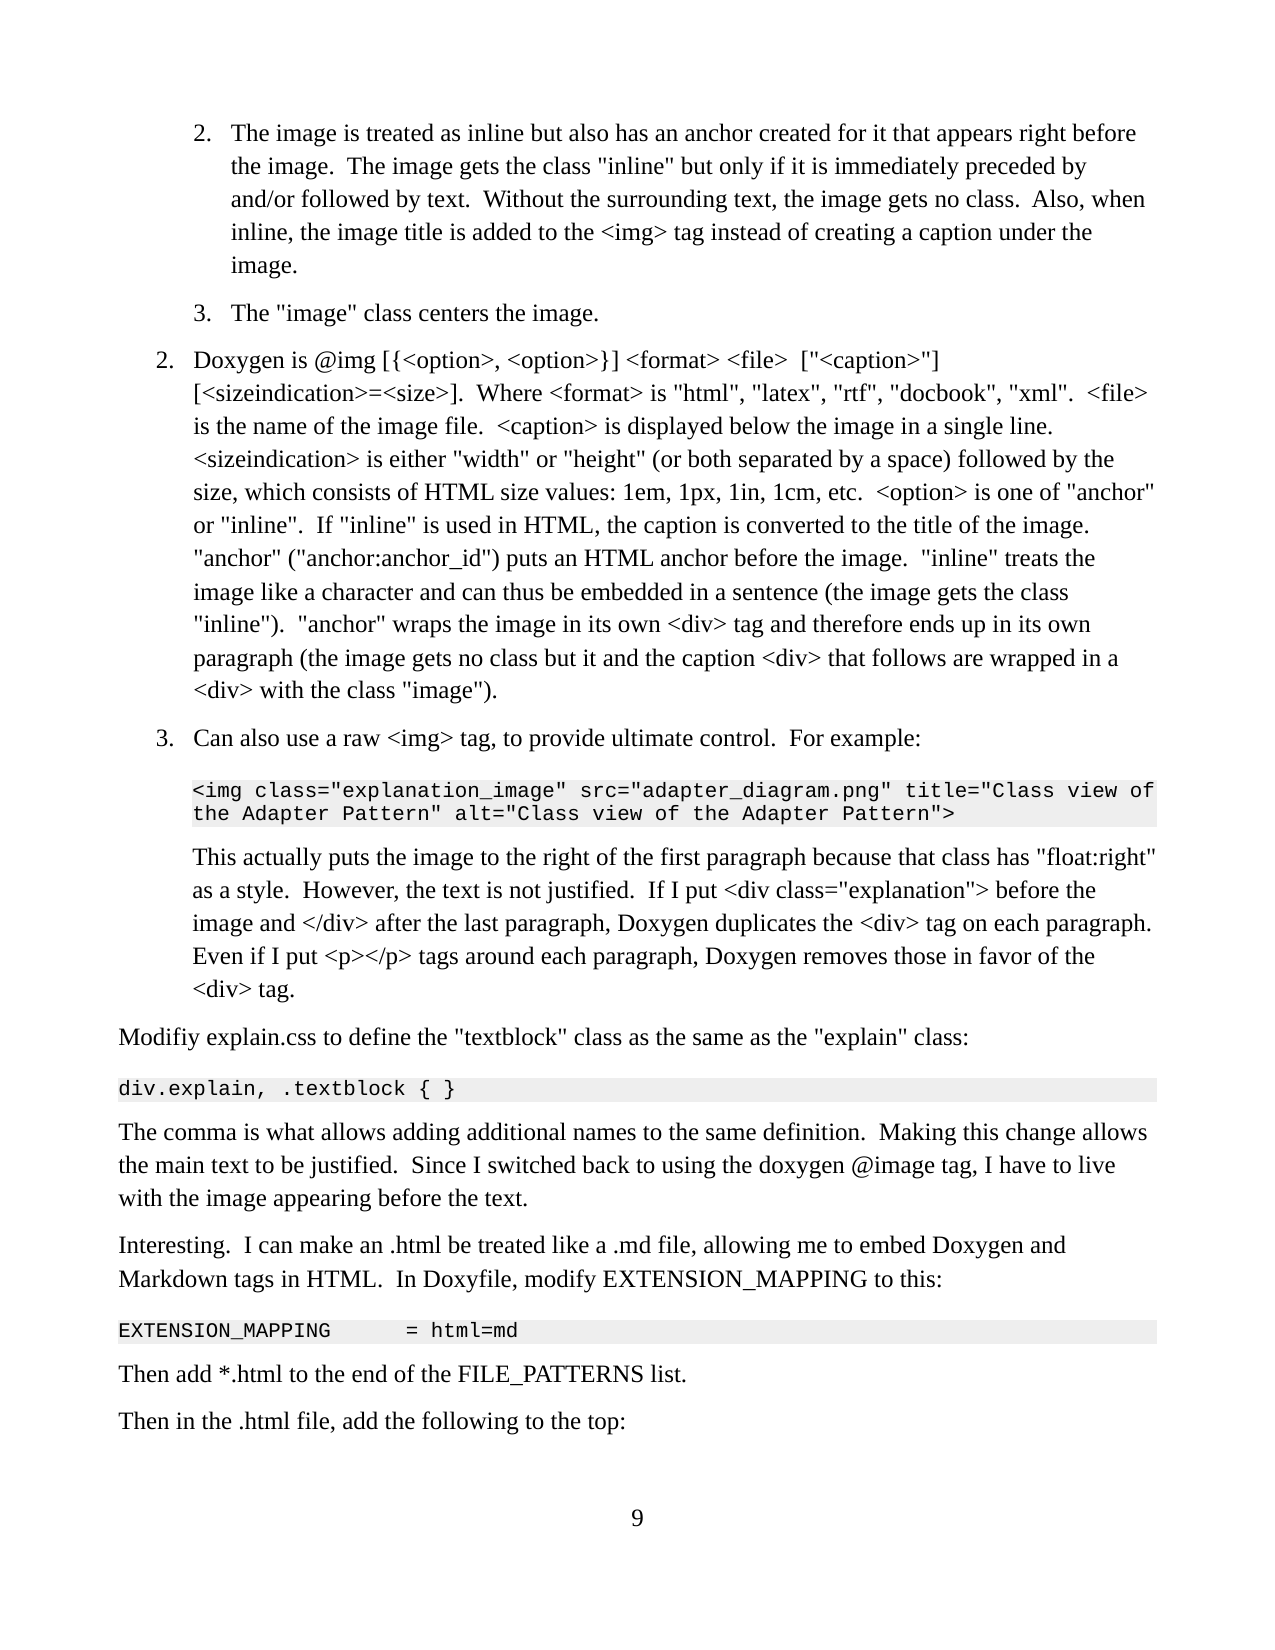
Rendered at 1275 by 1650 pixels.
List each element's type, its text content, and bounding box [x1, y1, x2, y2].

text Interesting. I can make an .html be treated like a .md file, allowing me to embed Doxygen and Markdown tags in HTML. In Doxyfile, modify EXTENSION_MAPPING to this: [118, 1231, 1157, 1292]
text Then add *.html to the end of the FILE_PATTERNS list. [118, 1359, 1157, 1388]
list The "image" class centers the image. [193, 298, 1157, 327]
text <img class="explanation_image" src="adapter_diagram.png" title="Class view of the Adapter Pattern" alt="Class view of the Adapter Pattern"> [192, 780, 1157, 827]
text Then in the .html file, add the following to the top: [118, 1406, 1157, 1435]
list Can also use a raw <img> tag, to provide ultimate control. For example: [156, 723, 1157, 752]
text The comma is what allows adding additional names to the same definition. Making this change allows the main text to be justified. Since I switched back to using the doxygen @image tag, I have to live with the image appearing before the text. [118, 1117, 1157, 1212]
text This actually puts the image to the right of the first paragraph because that class has "float:right" as a style. However, the text is not justified. If I put <div class="explanation"> before the image and </div> after the last paragraph, Doxygen duplicates the <div> tag on each paragraph. Even if I put <p></p> tags around each paragraph, Doxygen removes those in favor of the <div> tag. [192, 842, 1157, 1003]
text div.explain, .textblock { } [118, 1078, 1157, 1102]
list Doxygen is @img [{<option>, <option>}] <format> <file> ["<caption>"] [<sizeindication>=<size>]. Where <format> is "html", "latex", "rtf", "docbook", "xml". <file> is the name of the image file. <caption> is displayed below the image in a single line. <sizeindication> is either "width" or "height" (or both separated by a space) followed by the size, which consists of HTML size values: 1em, 1px, 1in, 1cm, etc. <option> is one of "anchor" or "inline". If "inline" is used in HTML, the caption is converted to the title of the image. "anchor" ("anchor:anchor_id") puts an HTML anchor before the image. "inline" treats the image like a character and can thus be embedded in a sentence (the image gets the class "inline"). "anchor" wraps the image in its own <div> tag and therefore ends up in its own paragraph (the image gets no class but it and the caption <div> that follows are wrapped in a <div> with the class "image"). [156, 345, 1157, 704]
list The image is treated as inline but also has an anchor created for it that appears right before the image. The image gets the class "inline" but only if it is immediately preceded by and/or followed by text. Without the surrounding text, the image gets no class. Also, when inline, the image title is added to the <img> tag instead of creating a caption under the image. [193, 118, 1157, 279]
text EXTENSION_MAPPING = html=md [118, 1320, 1157, 1344]
text Modifiy explain.css to define the "textblock" class as the same as the "explain" class: [118, 1022, 1157, 1051]
